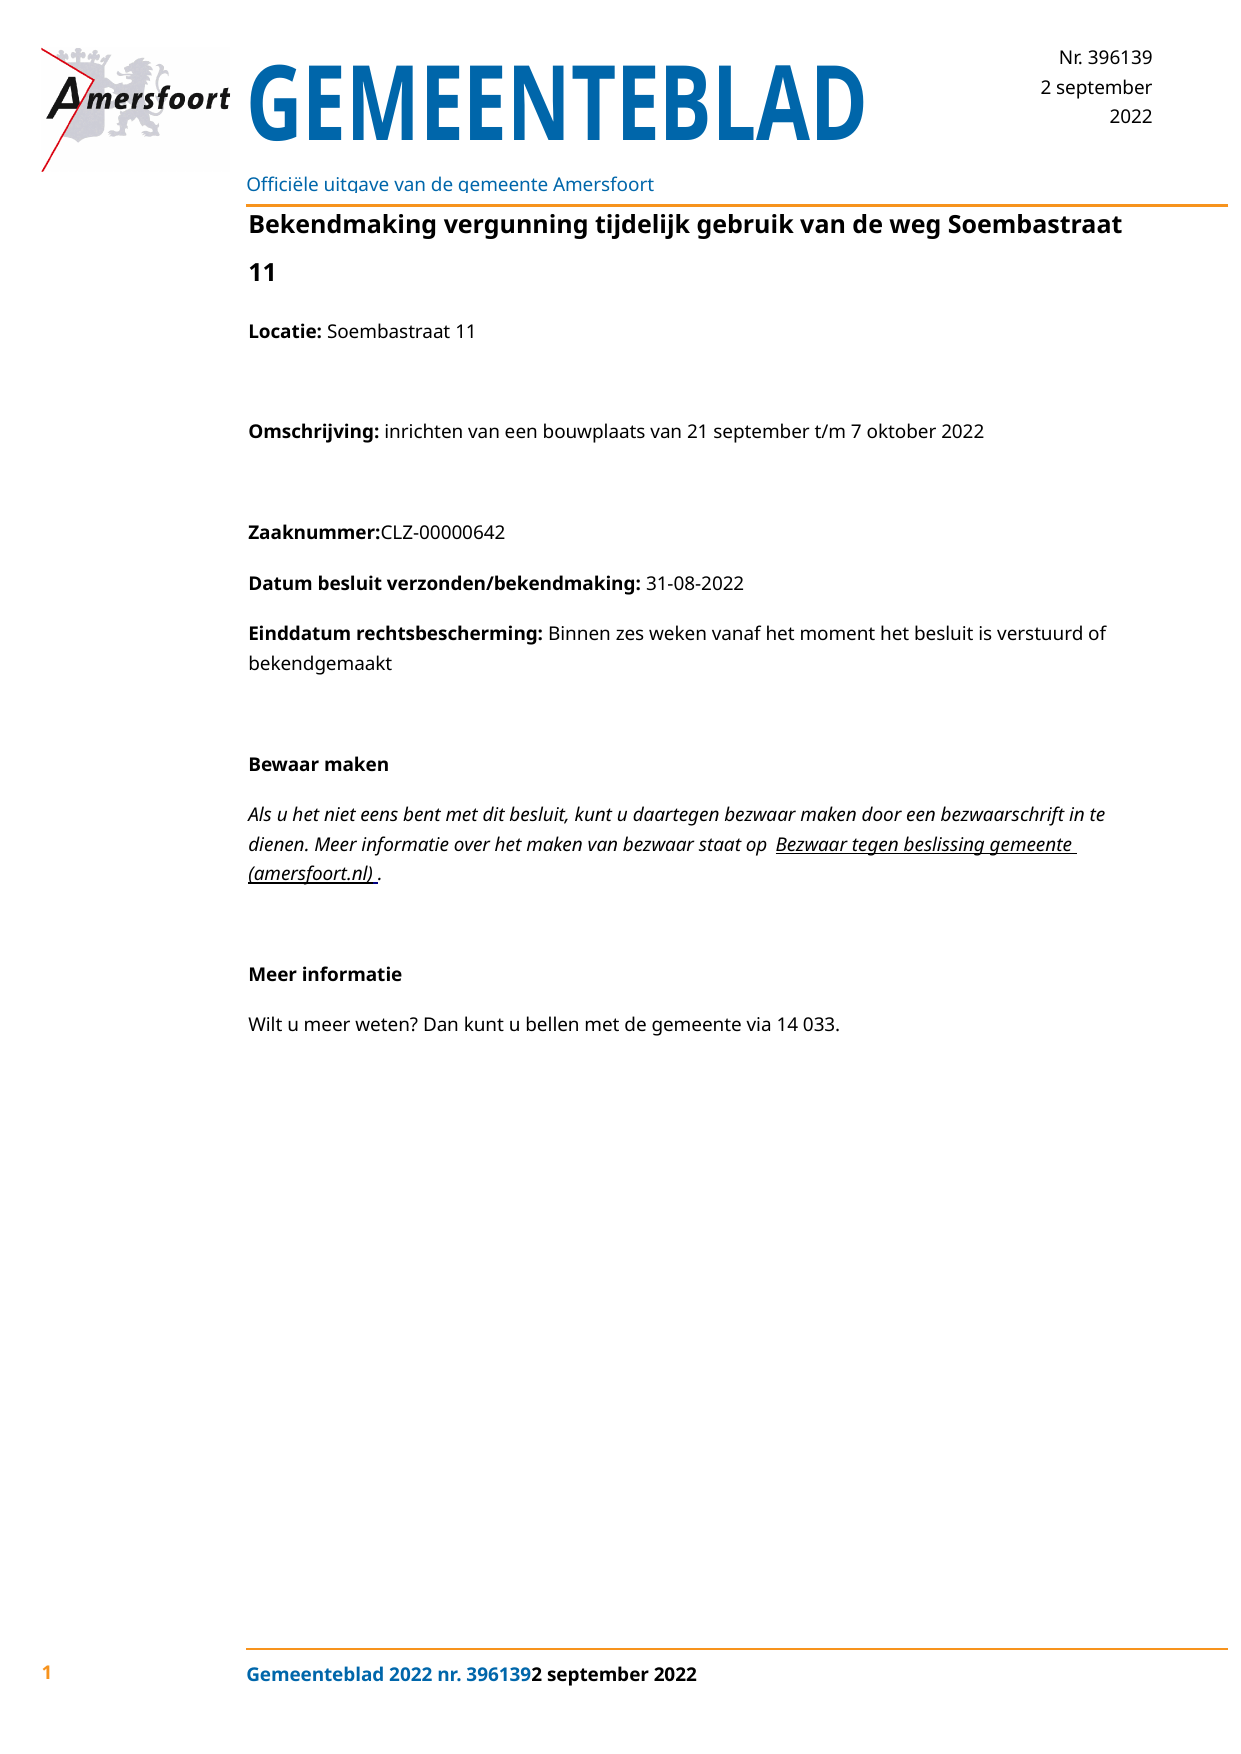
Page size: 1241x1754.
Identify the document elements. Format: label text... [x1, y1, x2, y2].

text Bewaar maken [248, 751, 1152, 777]
text Zaaknummer:CLZ-00000642 [248, 519, 1152, 545]
text Datum besluit verzonden/bekendmaking: 31-08-2022 [248, 570, 1152, 596]
picture [41, 47, 231, 172]
text Wilt u meer weten? Dan kunt u bellen met de gemeente via 14 033. [248, 1012, 1152, 1037]
text Omschrijving: inrichten van een bouwplaats van 21 september t/m 7 oktober 2022 [248, 419, 1152, 444]
text Einddatum rechtsbescherming: Binnen zes weken vanaf het moment het besluit is verstuurd of bekendgemaakt [248, 620, 1152, 676]
text Als u het niet eens bent met dit besluit, kunt u daartegen bezwaar maken door een bezwaarschrift in te dienen. Meer informatie over het maken van bezwaar staat op Bezwaar tegen beslissing gemeente (amersfoort.nl) . [248, 801, 1152, 886]
text Locatie: Soembastraat 11 [248, 318, 1152, 344]
text Meer informatie [248, 961, 1152, 987]
text Bekendmaking vergunning tijdelijk gebruik van de weg Soembastraat 11 [248, 207, 1152, 288]
